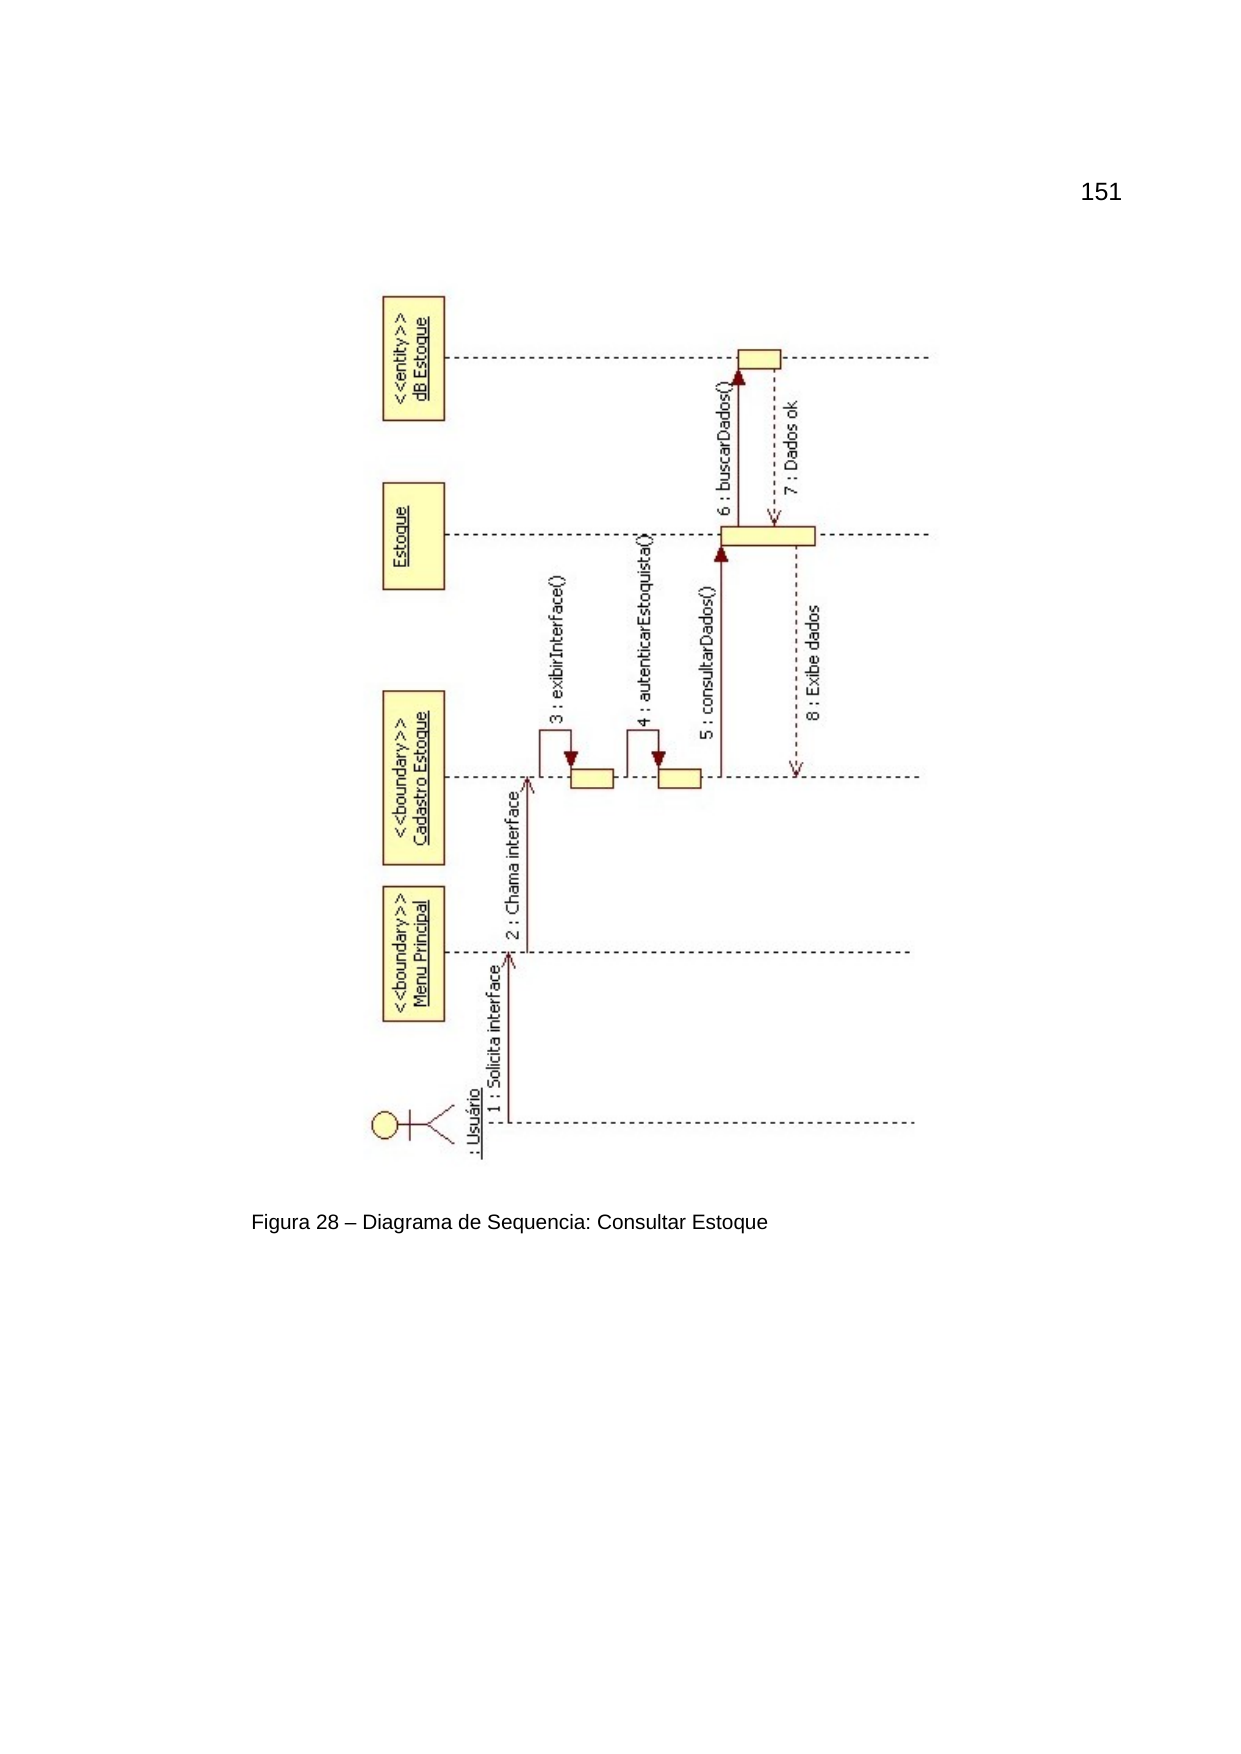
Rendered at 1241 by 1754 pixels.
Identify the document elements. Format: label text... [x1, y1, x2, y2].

text Figura 28 – Diagrama de Sequencia: Consultar Estoque [177, 1210, 1122, 1233]
picture [339, 265, 960, 1210]
